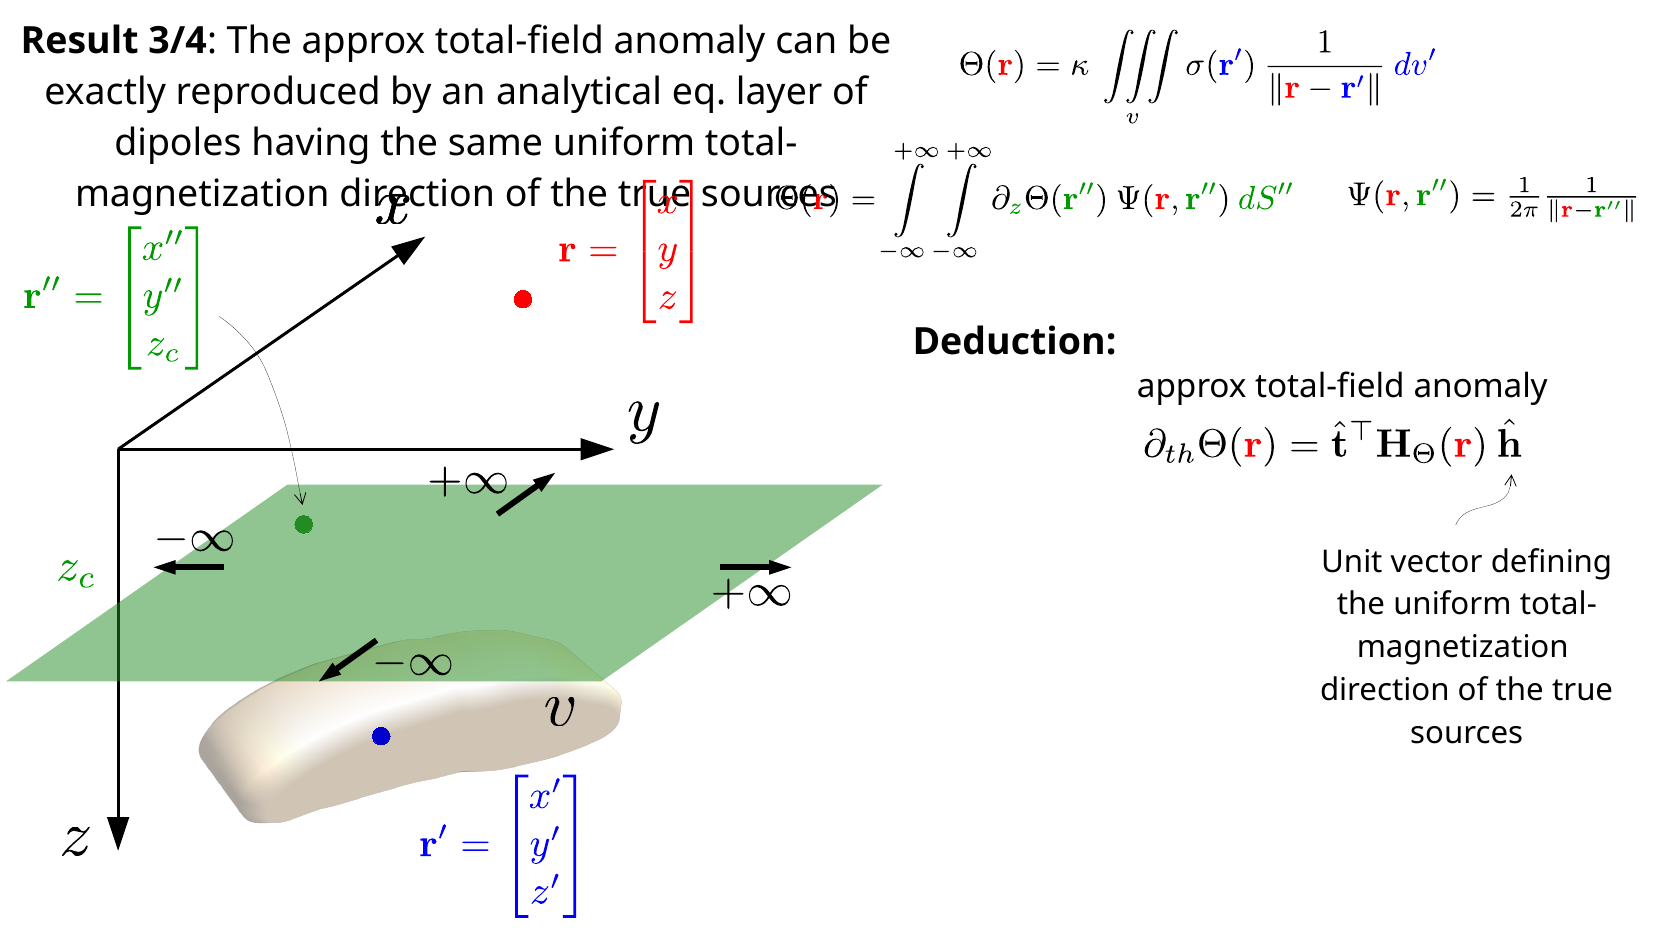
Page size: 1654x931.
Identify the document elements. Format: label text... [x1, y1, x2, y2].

picture [772, 141, 1294, 262]
text_box Unit vector defining the uniform total-magnetization direction of the true sources [1305, 531, 1654, 691]
picture [425, 464, 512, 499]
picture [543, 697, 578, 726]
picture [708, 576, 795, 611]
picture [417, 773, 591, 920]
picture [59, 827, 93, 856]
text_box [5, 484, 883, 682]
text_box [514, 290, 532, 308]
picture [21, 224, 213, 372]
picture [803, 190, 813, 194]
picture [556, 178, 708, 325]
picture [626, 401, 662, 444]
text_box approx total-field anomaly [1122, 354, 1544, 406]
picture [1141, 417, 1524, 469]
picture [374, 195, 413, 224]
picture [56, 560, 95, 588]
picture [1346, 177, 1637, 223]
text_box Result 3/4: The approx total-field anomaly can be exactly reproduced by an analytical eq. layer of dipoles having the same uniform total-magnetization direction of the true sources [5, 6, 922, 190]
picture [958, 29, 1436, 124]
text_box Deduction: [897, 307, 1107, 364]
picture [151, 522, 238, 557]
text_box [372, 727, 391, 745]
picture [369, 646, 456, 681]
